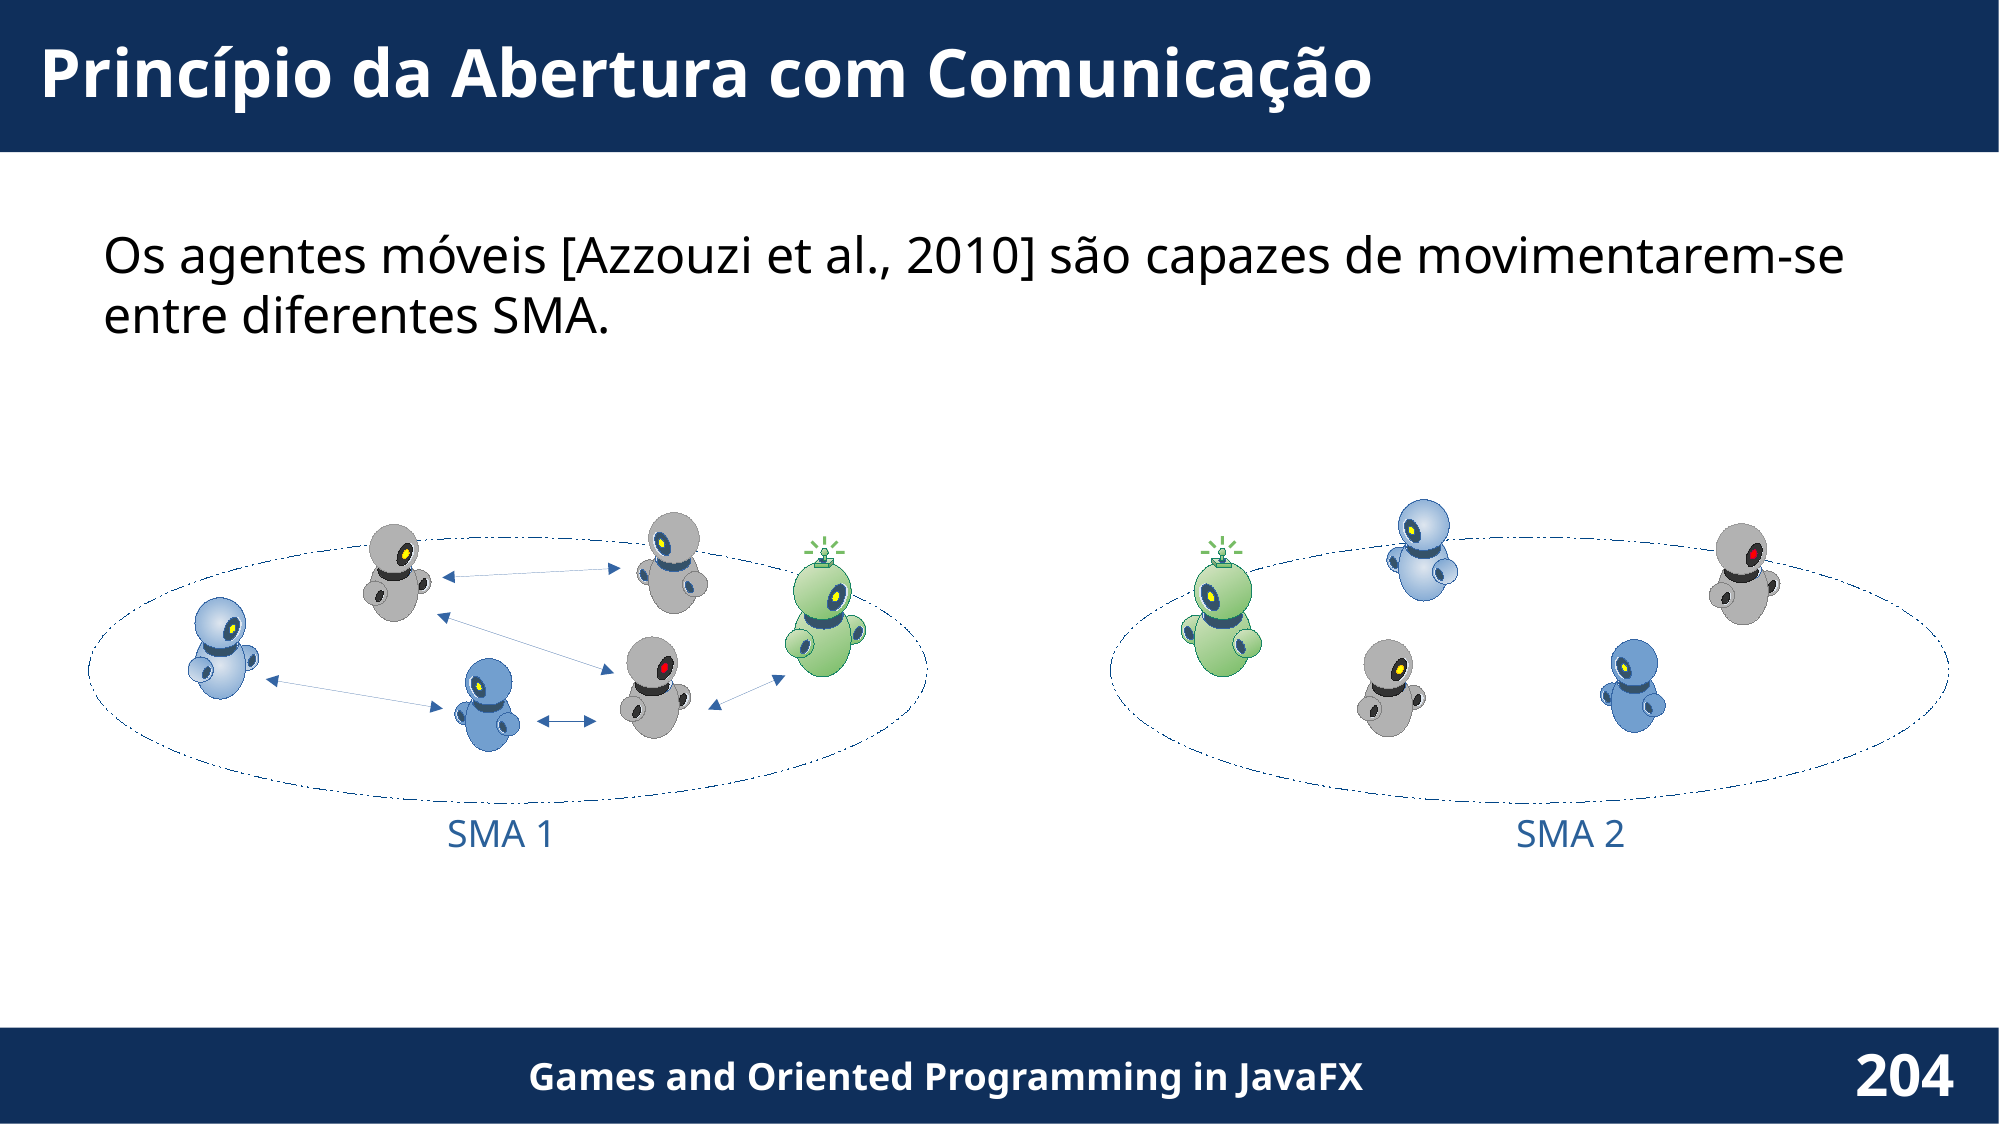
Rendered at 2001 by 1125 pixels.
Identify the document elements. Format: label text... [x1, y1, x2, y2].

text_box [454, 658, 520, 752]
text_box [1357, 639, 1426, 737]
text_box SMA 2 [1393, 803, 1748, 863]
text_box [363, 524, 432, 622]
text_box [1200, 550, 1210, 554]
text_box [1218, 548, 1226, 563]
text_box [1709, 523, 1781, 625]
text_box [1181, 559, 1262, 677]
text_box [1228, 540, 1237, 549]
text_box [1386, 499, 1458, 602]
text_box [810, 540, 819, 549]
text_box [636, 512, 708, 614]
text_box [188, 597, 259, 700]
text_box SMA 1 [324, 803, 680, 863]
text_box [620, 636, 691, 739]
text_box [830, 540, 839, 549]
text_box [1600, 639, 1666, 733]
text_box [785, 560, 866, 677]
text_box [1208, 540, 1217, 549]
text_box Os agentes móveis [Azzouzi et al., 2010] são capazes de movimentarem-se entre diferentes SMA. [88, 216, 1947, 352]
text_box Princípio da Abertura com Comunicação [25, 23, 1999, 119]
text_box [819, 548, 829, 563]
